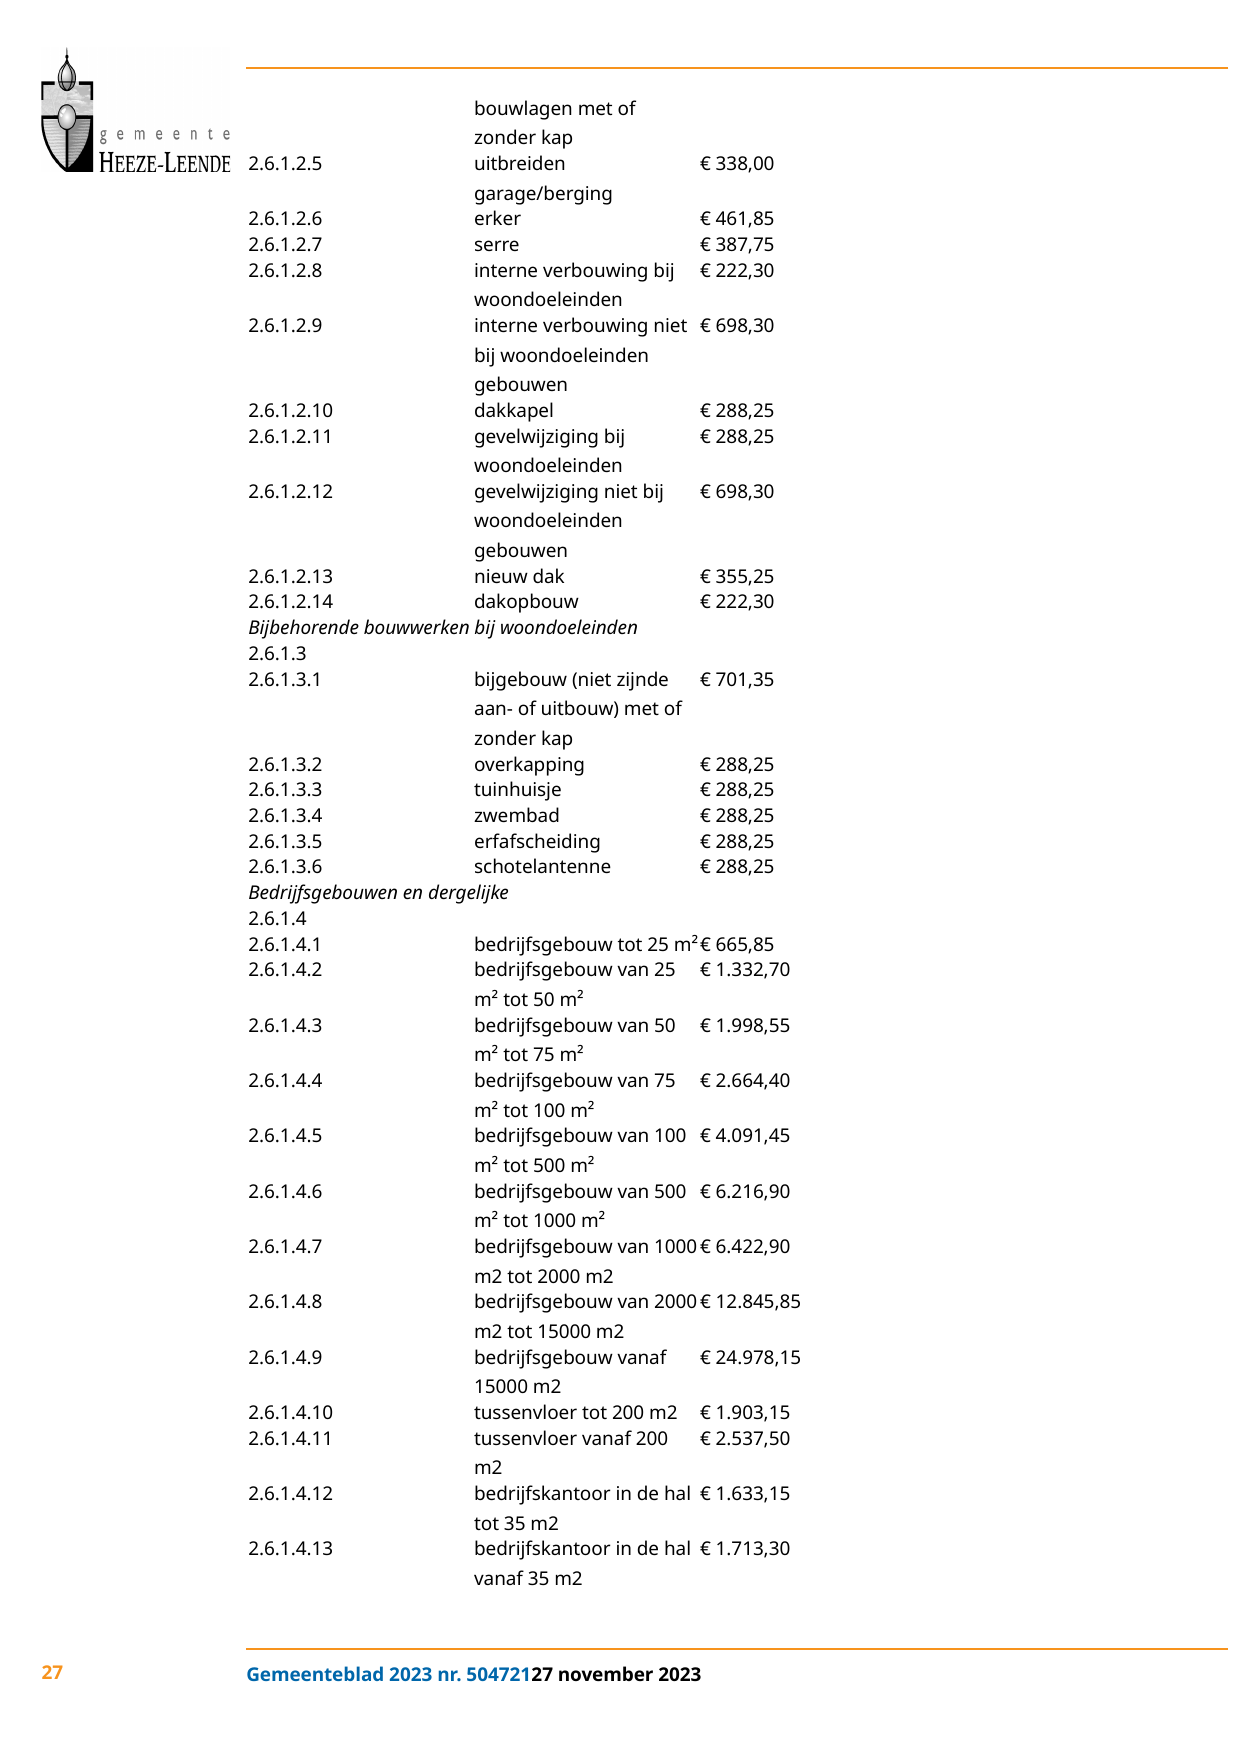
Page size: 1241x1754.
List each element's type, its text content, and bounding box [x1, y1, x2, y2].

table_cell interne verbouwing niet bij woondoeleinden gebouwen [474, 312, 700, 397]
table_cell dakkapel [474, 397, 700, 423]
table_cell € 24.978,15 [700, 1344, 926, 1399]
table_cell € 288,25 [700, 423, 926, 478]
table_cell [926, 423, 1152, 478]
table_cell 2.6.1.4.5 [248, 1123, 474, 1178]
table_cell 2.6.1.2.5 [248, 150, 474, 205]
table_cell [926, 257, 1152, 312]
table_cell Bedrijfsgebouwen en dergelijke [248, 880, 1152, 905]
table_cell € 387,75 [700, 231, 926, 257]
table_cell € 698,30 [700, 478, 926, 563]
table_cell [926, 1233, 1152, 1288]
table_cell interne verbouwing bij woondoeleinden [474, 257, 700, 312]
table_cell € 701,35 [700, 666, 926, 751]
table_cell tussenvloer tot 200 m2 [474, 1399, 700, 1425]
table_cell [926, 802, 1152, 828]
table_cell overkapping [474, 751, 700, 777]
table_cell [926, 1123, 1152, 1178]
table_cell € 288,25 [700, 751, 926, 777]
table_cell bedrijfsgebouw van 500 m² tot 1000 m² [474, 1178, 700, 1233]
table_cell € 6.216,90 [700, 1178, 926, 1233]
table_cell 2.6.1.3.4 [248, 802, 474, 828]
table_cell nieuw dak [474, 563, 700, 589]
table_cell 2.6.1.4.2 [248, 957, 474, 1012]
table_cell [474, 905, 700, 931]
table_cell € 6.422,90 [700, 1233, 926, 1288]
table_cell 2.6.1.4.4 [248, 1067, 474, 1123]
table_cell [700, 640, 926, 666]
table_cell 2.6.1.4.12 [248, 1480, 474, 1536]
table_cell [926, 1399, 1152, 1425]
table_cell [926, 397, 1152, 423]
table_cell [926, 751, 1152, 777]
table_cell € 222,30 [700, 589, 926, 614]
table_cell [926, 1425, 1152, 1480]
table_cell [926, 1067, 1152, 1123]
table_cell € 1.633,15 [700, 1480, 926, 1536]
table_cell [926, 666, 1152, 751]
table_cell [248, 95, 474, 150]
table_cell [926, 854, 1152, 879]
table_cell 2.6.1.3.6 [248, 854, 474, 879]
table_cell € 288,25 [700, 854, 926, 879]
table_cell 2.6.1.3.2 [248, 751, 474, 777]
table_cell Bijbehorende bouwwerken bij woondoeleinden [248, 615, 1152, 640]
table_cell 2.6.1.4.6 [248, 1178, 474, 1233]
table_cell € 1.903,15 [700, 1399, 926, 1425]
table_cell dakopbouw [474, 589, 700, 614]
picture [41, 47, 231, 172]
table_cell bedrijfsgebouw van 50 m² tot 75 m² [474, 1012, 700, 1067]
table_cell € 4.091,45 [700, 1123, 926, 1178]
table_cell gevelwijziging bij woondoeleinden [474, 423, 700, 478]
table_cell bedrijfsgebouw van 25 m² tot 50 m² [474, 957, 700, 1012]
table_cell [926, 1480, 1152, 1536]
table_cell € 355,25 [700, 563, 926, 589]
table_cell [926, 312, 1152, 397]
table_cell € 698,30 [700, 312, 926, 397]
table_cell 2.6.1.4.11 [248, 1425, 474, 1480]
table_cell [700, 905, 926, 931]
table_cell tuinhuisje [474, 777, 700, 802]
table_cell [926, 150, 1152, 205]
table_cell [926, 777, 1152, 802]
table_cell 2.6.1.4 [248, 905, 474, 931]
table_cell 2.6.1.3 [248, 640, 474, 666]
table_cell [926, 1536, 1152, 1591]
table_cell 2.6.1.4.8 [248, 1289, 474, 1344]
table_cell € 2.664,40 [700, 1067, 926, 1123]
table_cell € 288,25 [700, 828, 926, 854]
table_cell 2.6.1.2.10 [248, 397, 474, 423]
table_cell [926, 205, 1152, 231]
table_cell bedrijfsgebouw tot 25 m² [474, 931, 700, 957]
table_cell [926, 231, 1152, 257]
table_cell bedrijfskantoor in de hal tot 35 m2 [474, 1480, 700, 1536]
table_cell tussenvloer vanaf 200 m2 [474, 1425, 700, 1480]
table_cell [926, 1178, 1152, 1233]
table_cell € 222,30 [700, 257, 926, 312]
table_cell bedrijfsgebouw van 2000 m2 tot 15000 m2 [474, 1289, 700, 1344]
table_cell bouwlagen met of zonder kap [474, 95, 700, 150]
table_cell gevelwijziging niet bij woondoeleinden gebouwen [474, 478, 700, 563]
table_cell bijgebouw (niet zijnde aan- of uitbouw) met of zonder kap [474, 666, 700, 751]
table_cell € 338,00 [700, 150, 926, 205]
table_cell bedrijfsgebouw van 75 m² tot 100 m² [474, 1067, 700, 1123]
table_cell [926, 931, 1152, 957]
table_cell zwembad [474, 802, 700, 828]
table_cell € 461,85 [700, 205, 926, 231]
table_cell 2.6.1.3.1 [248, 666, 474, 751]
table_cell bedrijfsgebouw van 1000 m2 tot 2000 m2 [474, 1233, 700, 1288]
table_cell erfafscheiding [474, 828, 700, 854]
table_cell € 288,25 [700, 777, 926, 802]
table_cell € 288,25 [700, 397, 926, 423]
table_cell [926, 95, 1152, 150]
table_cell schotelantenne [474, 854, 700, 879]
table_cell € 1.998,55 [700, 1012, 926, 1067]
table_cell 2.6.1.2.13 [248, 563, 474, 589]
table_cell serre [474, 231, 700, 257]
table_cell 2.6.1.3.5 [248, 828, 474, 854]
table_cell 2.6.1.2.14 [248, 589, 474, 614]
table_cell [926, 1012, 1152, 1067]
table_cell bedrijfsgebouw vanaf 15000 m2 [474, 1344, 700, 1399]
table_cell 2.6.1.4.13 [248, 1536, 474, 1591]
table_cell 2.6.1.4.10 [248, 1399, 474, 1425]
table_cell 2.6.1.3.3 [248, 777, 474, 802]
table_cell [926, 589, 1152, 614]
table_cell 2.6.1.2.11 [248, 423, 474, 478]
table_cell 2.6.1.4.9 [248, 1344, 474, 1399]
table_cell € 1.713,30 [700, 1536, 926, 1591]
table_cell 2.6.1.4.7 [248, 1233, 474, 1288]
table_cell [926, 1289, 1152, 1344]
table_cell 2.6.1.2.6 [248, 205, 474, 231]
table_cell erker [474, 205, 700, 231]
table_cell [926, 957, 1152, 1012]
table_cell bedrijfsgebouw van 100 m² tot 500 m² [474, 1123, 700, 1178]
table_cell € 2.537,50 [700, 1425, 926, 1480]
table_cell [926, 563, 1152, 589]
table_cell [474, 640, 700, 666]
table_cell 2.6.1.2.9 [248, 312, 474, 397]
table_cell 2.6.1.2.12 [248, 478, 474, 563]
table_cell 2.6.1.2.8 [248, 257, 474, 312]
table_cell uitbreiden garage/berging [474, 150, 700, 205]
table_cell € 665,85 [700, 931, 926, 957]
table_cell [926, 905, 1152, 931]
table_cell [926, 640, 1152, 666]
table_cell 2.6.1.2.7 [248, 231, 474, 257]
table_cell [700, 95, 926, 150]
table_cell [926, 1344, 1152, 1399]
table_cell 2.6.1.4.3 [248, 1012, 474, 1067]
table_cell 2.6.1.4.1 [248, 931, 474, 957]
table_cell € 1.332,70 [700, 957, 926, 1012]
table_cell [926, 478, 1152, 563]
table_cell bedrijfskantoor in de hal vanaf 35 m2 [474, 1536, 700, 1591]
table_cell [926, 828, 1152, 854]
table_cell € 288,25 [700, 802, 926, 828]
table_cell € 12.845,85 [700, 1289, 926, 1344]
